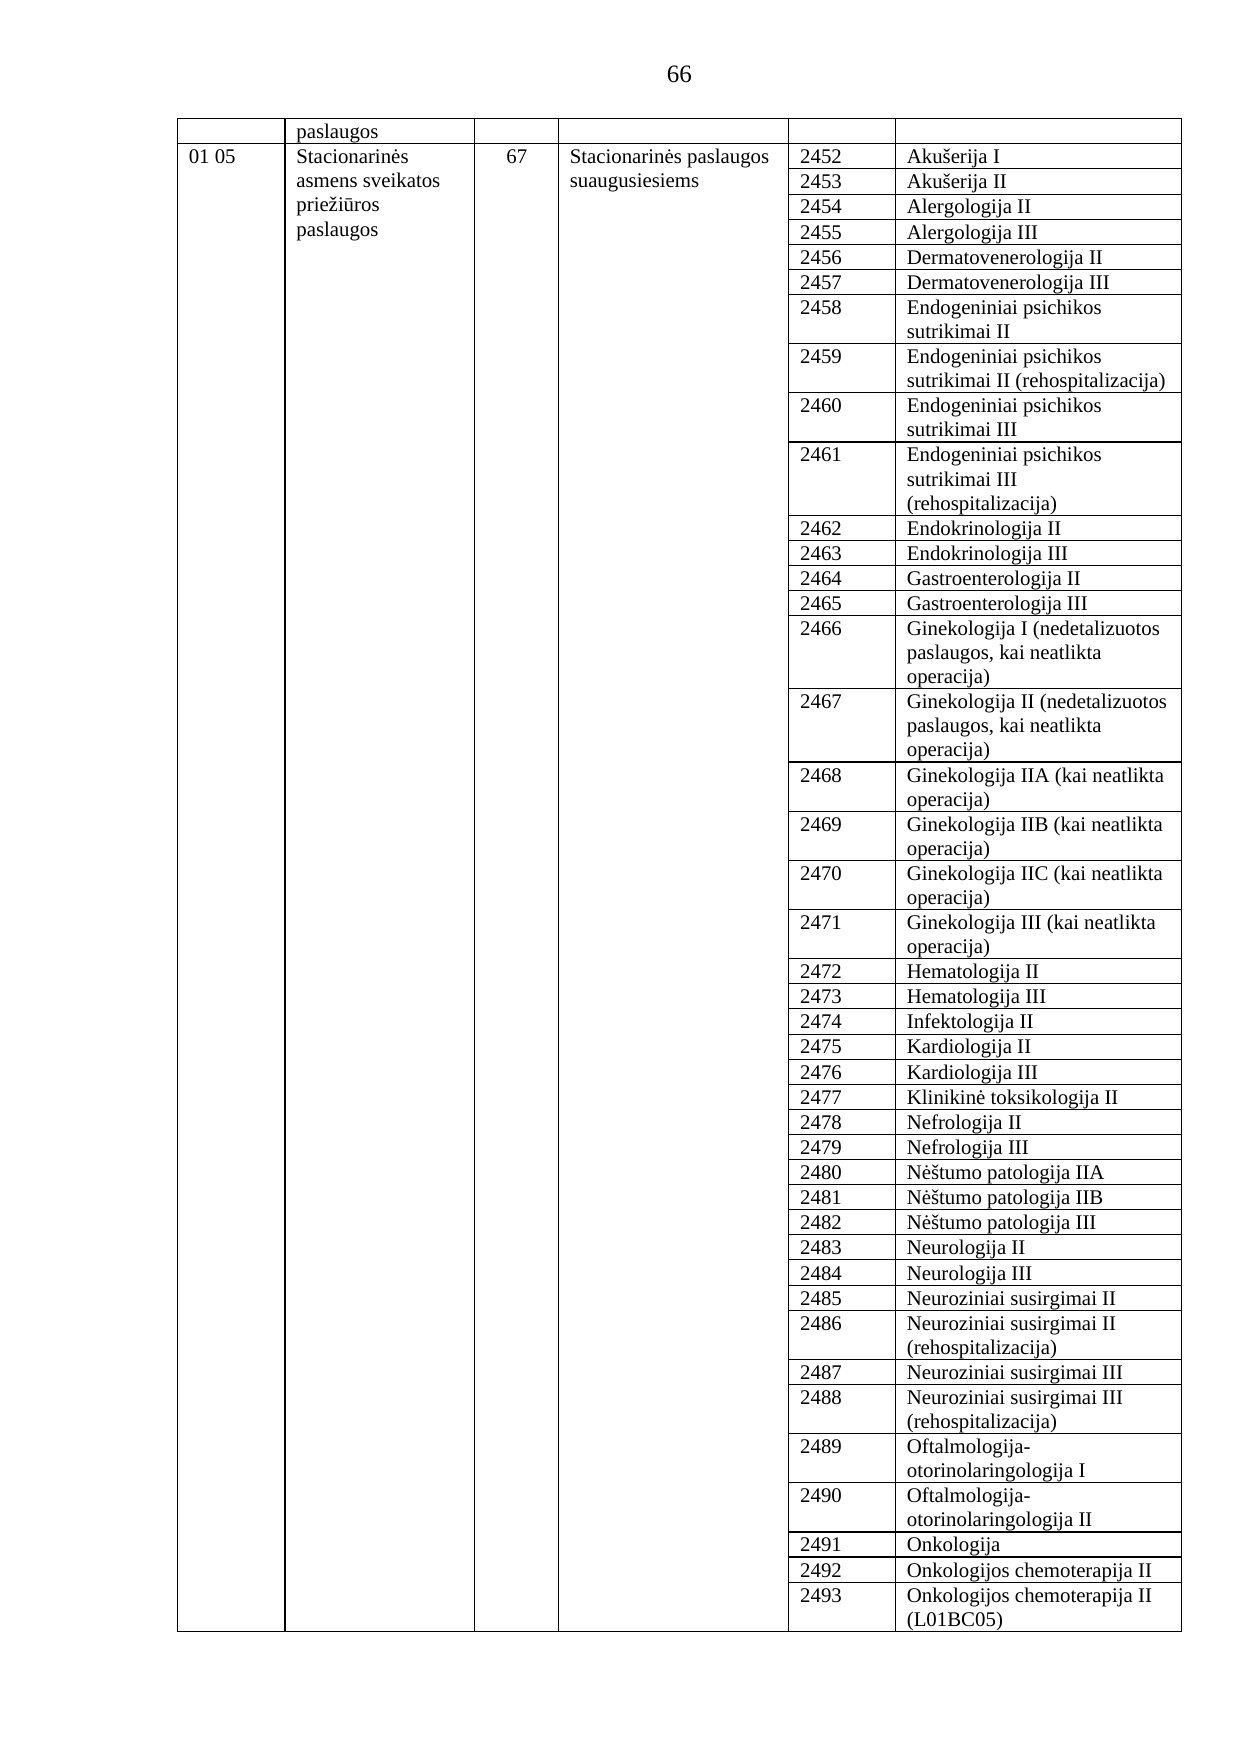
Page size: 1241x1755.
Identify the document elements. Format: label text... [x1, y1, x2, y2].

table_cell 2473 [789, 984, 895, 1008]
table_cell Hematologija II [896, 959, 1181, 983]
table_cell Klinikinė toksikologija II [896, 1085, 1181, 1109]
table_cell Neuroziniai susirgimai III (rehospitalizacija) [896, 1385, 1181, 1433]
table_cell Onkologija [896, 1533, 1181, 1556]
table_cell 2460 [789, 393, 895, 441]
table_cell Infektologija II [896, 1009, 1181, 1033]
table_cell [896, 119, 1181, 143]
table_cell Neurologija II [896, 1235, 1181, 1259]
table_cell Alergologija II [896, 195, 1181, 218]
table_cell 2458 [789, 295, 895, 343]
table_cell Kardiologija III [896, 1060, 1181, 1084]
table_cell Ginekologija III (kai neatlikta operacija) [896, 910, 1181, 958]
table_cell Neuroziniai susirgimai II [896, 1286, 1181, 1309]
table_cell Akušerija I [896, 144, 1181, 168]
table_cell [178, 119, 284, 143]
table_cell 2462 [789, 516, 895, 540]
table_cell 2490 [789, 1483, 895, 1531]
table_cell Endokrinologija II [896, 516, 1181, 540]
table_cell Ginekologija IIB (kai neatlikta operacija) [896, 812, 1181, 860]
table_cell 2471 [789, 910, 895, 958]
table_cell 2464 [789, 566, 895, 590]
table_cell 2456 [789, 245, 895, 269]
table_cell Neuroziniai susirgimai II (rehospitalizacija) [896, 1311, 1181, 1359]
table_cell [559, 119, 788, 143]
table_cell 2472 [789, 959, 895, 983]
table_cell Neurologija III [896, 1260, 1181, 1284]
table_cell 2476 [789, 1060, 895, 1084]
table_cell Hematologija III [896, 984, 1181, 1008]
table_cell Ginekologija I (nedetalizuotos paslaugos, kai neatlikta operacija) [896, 616, 1181, 688]
table_cell Onkologijos chemoterapija II (L01BC05) [896, 1583, 1181, 1631]
table_cell 2453 [789, 169, 895, 193]
table_cell Ginekologija II (nedetalizuotos paslaugos, kai neatlikta operacija) [896, 689, 1181, 761]
table_cell 2492 [789, 1558, 895, 1582]
table_cell 2478 [789, 1110, 895, 1134]
table_cell 2470 [789, 861, 895, 909]
table_cell 2475 [789, 1035, 895, 1058]
table_cell 2469 [789, 812, 895, 860]
table_cell 67 [475, 144, 558, 1631]
table_cell Alergologija III [896, 220, 1181, 244]
table_cell [475, 119, 558, 143]
table_cell 2477 [789, 1085, 895, 1109]
table_cell Ginekologija IIC (kai neatlikta operacija) [896, 861, 1181, 909]
table_cell Akušerija II [896, 169, 1181, 193]
table_cell Nefrologija III [896, 1135, 1181, 1159]
table_cell Nėštumo patologija III [896, 1210, 1181, 1234]
table_cell 2467 [789, 689, 895, 761]
table_cell 2488 [789, 1385, 895, 1433]
table_cell 2493 [789, 1583, 895, 1631]
table_cell 2463 [789, 541, 895, 565]
table_cell Endogeniniai psichikos sutrikimai II [896, 295, 1181, 343]
table_cell Dermatovenerologija III [896, 270, 1181, 294]
table_cell 2459 [789, 344, 895, 392]
table_cell Nėštumo patologija IIB [896, 1185, 1181, 1209]
table_cell [789, 119, 895, 143]
table_cell Ginekologija IIA (kai neatlikta operacija) [896, 763, 1181, 811]
table_cell 2454 [789, 195, 895, 218]
table_cell Neuroziniai susirgimai III [896, 1360, 1181, 1384]
table_cell Endokrinologija III [896, 541, 1181, 565]
table_cell Endogeniniai psichikos sutrikimai II (rehospitalizacija) [896, 344, 1181, 392]
table_cell 01 05 [178, 144, 284, 1631]
table_cell Oftalmologija-otorinolaringologija I [896, 1434, 1181, 1482]
table_cell 2474 [789, 1009, 895, 1033]
table_cell 2485 [789, 1286, 895, 1309]
table_cell 2457 [789, 270, 895, 294]
table_cell 2489 [789, 1434, 895, 1482]
table_cell Endogeniniai psichikos sutrikimai III (rehospitalizacija) [896, 443, 1181, 514]
table_cell 2465 [789, 591, 895, 615]
table_cell Onkologijos chemoterapija II [896, 1558, 1181, 1582]
table_cell paslaugos [286, 119, 474, 143]
table_cell Stacionarinės asmens sveikatos priežiūros paslaugos [286, 144, 474, 1631]
table_cell 2491 [789, 1533, 895, 1556]
table_cell 2452 [789, 144, 895, 168]
table_cell 2482 [789, 1210, 895, 1234]
table_cell 2483 [789, 1235, 895, 1259]
table_cell Endogeniniai psichikos sutrikimai III [896, 393, 1181, 441]
table_cell 2481 [789, 1185, 895, 1209]
table_cell Nėštumo patologija IIA [896, 1160, 1181, 1184]
table_cell Oftalmologija-otorinolaringologija II [896, 1483, 1181, 1531]
table_cell Kardiologija II [896, 1035, 1181, 1058]
table_cell 2480 [789, 1160, 895, 1184]
table_cell 2487 [789, 1360, 895, 1384]
table_cell Gastroenterologija II [896, 566, 1181, 590]
table_cell Dermatovenerologija II [896, 245, 1181, 269]
table_cell 2466 [789, 616, 895, 688]
table_cell Nefrologija II [896, 1110, 1181, 1134]
table_cell Gastroenterologija III [896, 591, 1181, 615]
table_cell 2479 [789, 1135, 895, 1159]
table_cell Stacionarinės paslaugos suaugusiesiems [559, 144, 788, 1631]
table_cell 2486 [789, 1311, 895, 1359]
table_cell 2468 [789, 763, 895, 811]
table_cell 2484 [789, 1260, 895, 1284]
table_cell 2461 [789, 443, 895, 514]
table_cell 2455 [789, 220, 895, 244]
